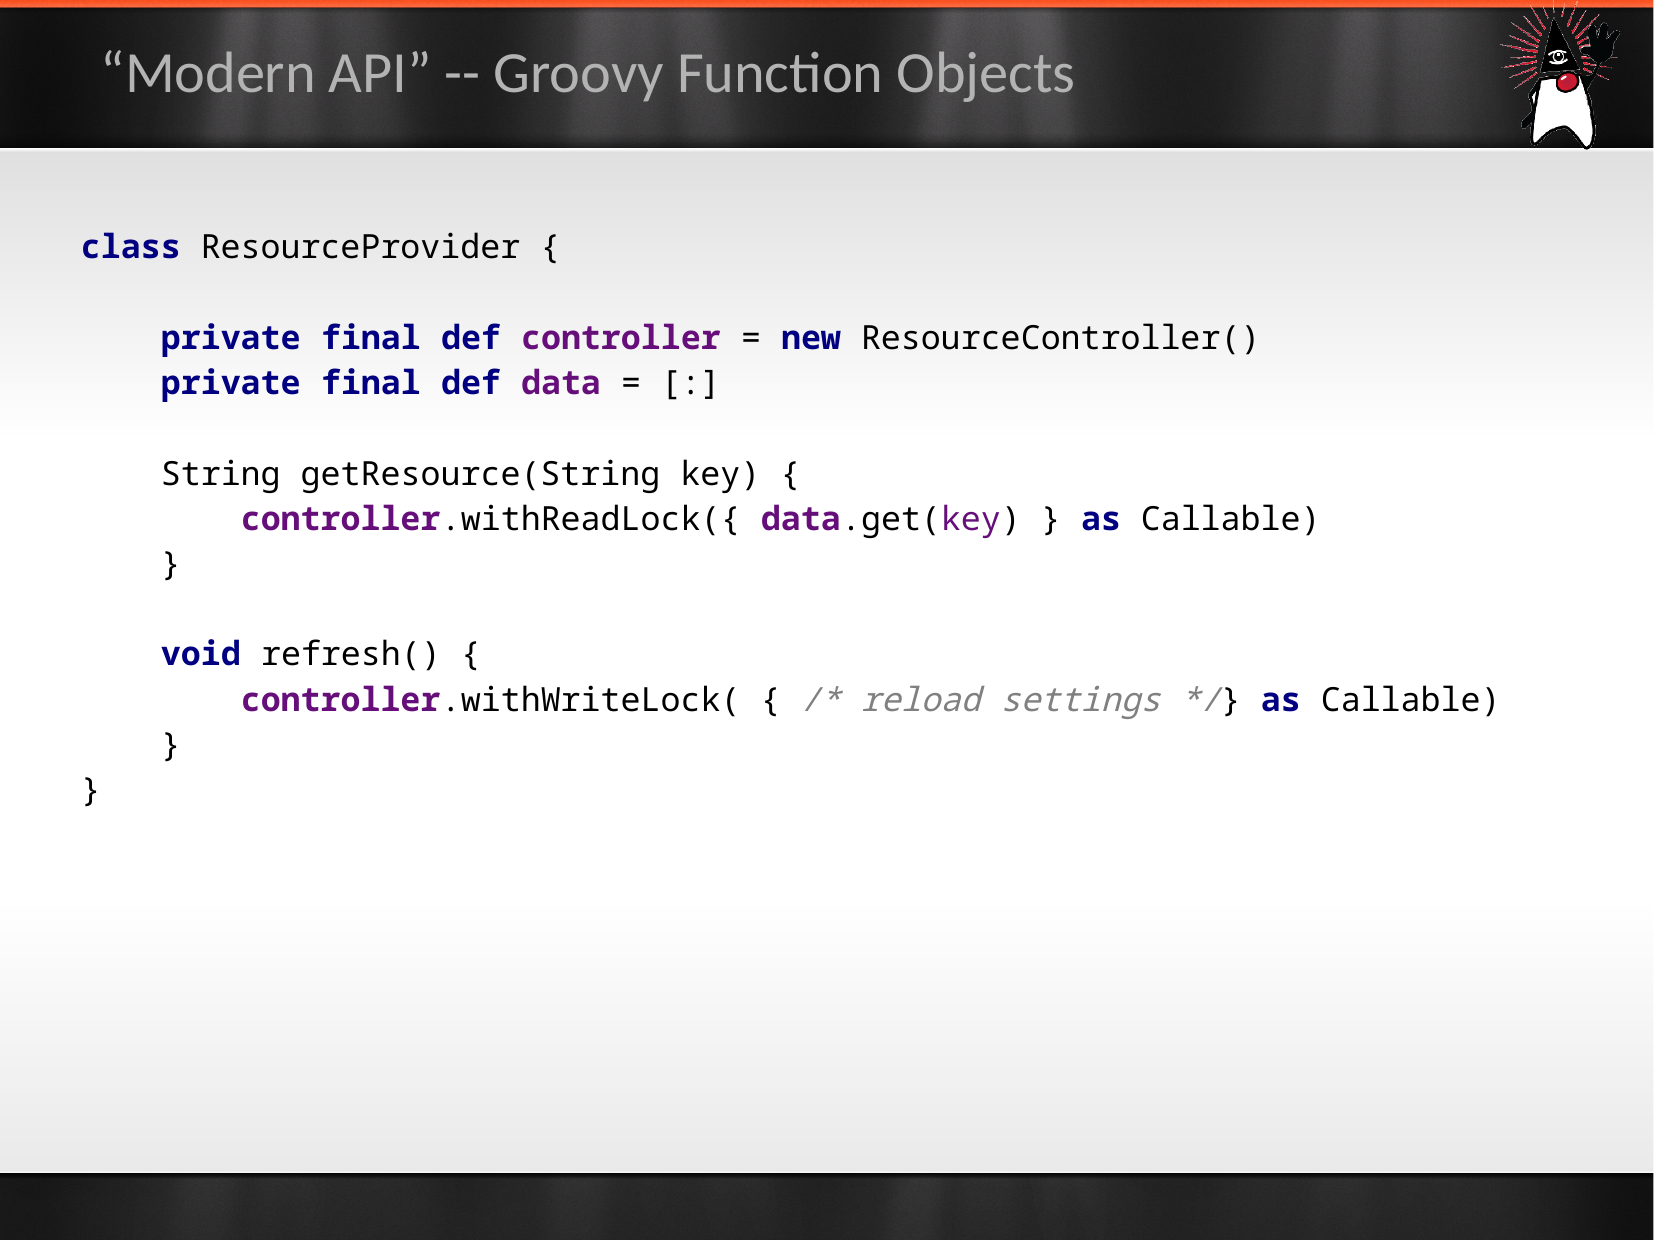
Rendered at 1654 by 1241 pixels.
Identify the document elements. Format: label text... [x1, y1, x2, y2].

title “Modern API” -- Groovy Function Objects [100, 6, 1589, 151]
subtitle class ResourceProvider { private final def controller = new ResourceController() private final def data = [:] String getResource(String key) { controller.withReadLock({ data.get(key) } as Callable) } void refresh() { controller.withWriteLock( { /* reload settings */} as Callable) } } [80, 223, 1613, 1042]
picture [0, 0, 1654, 1240]
